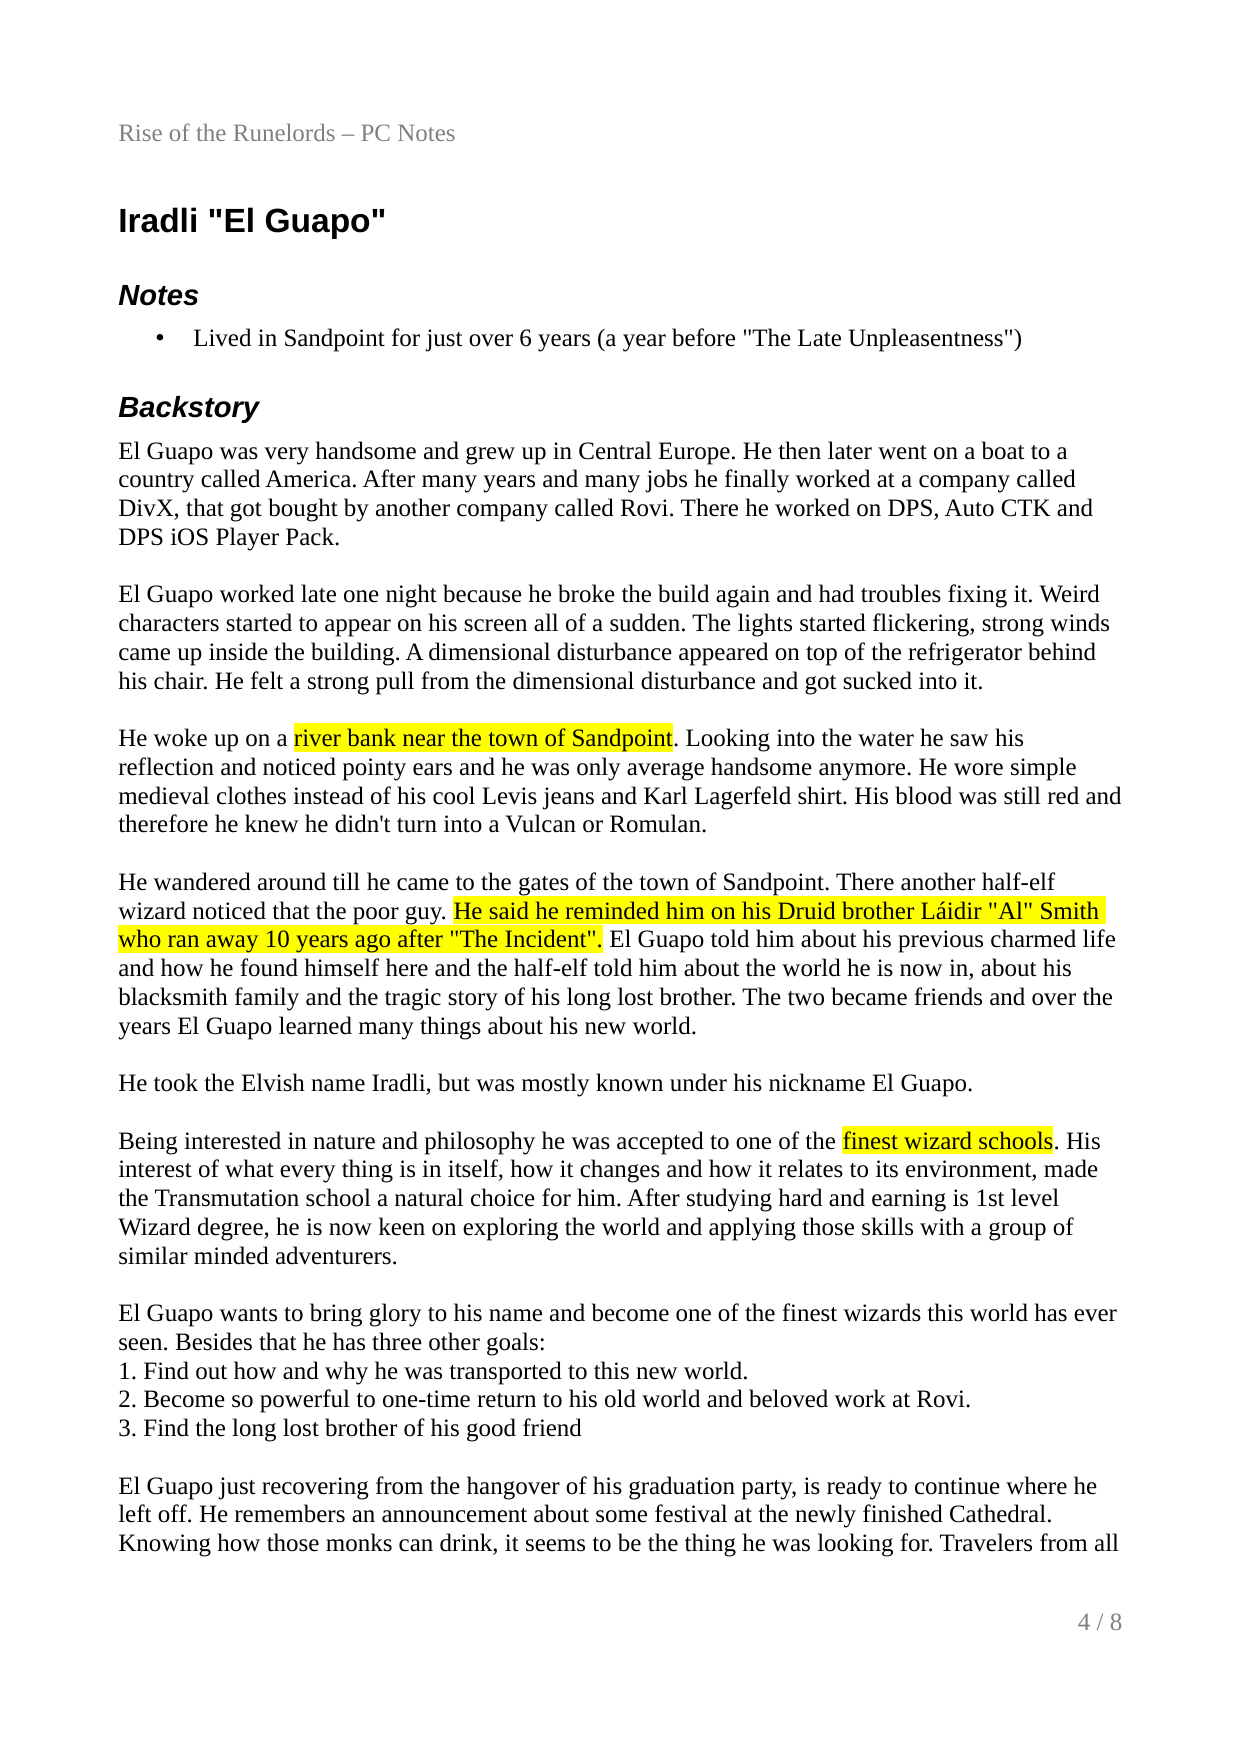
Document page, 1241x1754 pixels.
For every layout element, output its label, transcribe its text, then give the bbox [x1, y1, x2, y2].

list Lived in Sandpoint for just over 6 years (a year before "The Late Unpleasentness") [156, 323, 1122, 352]
subtitle Backstory [118, 390, 1122, 423]
subtitle Iradli "El Guapo" [118, 201, 1122, 240]
subtitle Notes [118, 277, 1122, 311]
text El Guapo was very handsome and grew up in Central Europe. He then later went on a boat to a country called America. After many years and many jobs he finally worked at a company called DivX, that got bought by another company called Rovi. There he worked on DPS, Auto CTK and DPS iOS Player Pack. El Guapo worked late one night because he broke the build again and had troubles fixing it. Weird characters started to appear on his screen all of a sudden. The lights started flickering, strong winds came up inside the building. A dimensional disturbance appeared on top of the refrigerator behind his chair. He felt a strong pull from the dimensional disturbance and got sucked into it. He woke up on a river bank near the town of Sandpoint. Looking into the water he saw his reflection and noticed pointy ears and he was only average handsome anymore. He wore simple medieval clothes instead of his cool Levis jeans and Karl Lagerfeld shirt. His blood was still red and therefore he knew he didn't turn into a Vulcan or Romulan. He wandered around till he came to the gates of the town of Sandpoint. There another half-elf wizard noticed that the poor guy. He said he reminded him on his Druid brother Láidir "Al" Smith who ran away 10 years ago after "The Incident". El Guapo told him about his previous charmed life and how he found himself here and the half-elf told him about the world he is now in, about his blacksmith family and the tragic story of his long lost brother. The two became friends and over the years El Guapo learned many things about his new world. He took the Elvish name Iradli, but was mostly known under his nickname El Guapo. Being interested in nature and philosophy he was accepted to one of the finest wizard schools. His interest of what every thing is in itself, how it changes and how it relates to its environment, made the Transmutation school a natural choice for him. After studying hard and earning is 1st level Wizard degree, he is now keen on exploring the world and applying those skills with a group of similar minded adventurers. El Guapo wants to bring glory to his name and become one of the finest wizards this world has ever seen. Besides that he has three other goals: 1. Find out how and why he was transported to this new world. 2. Become so powerful to one-time return to his old world and beloved work at Rovi. 3. Find the long lost brother of his good friend El Guapo just recovering from the hangover of his graduation party, is ready to continue where he left off. He remembers an announcement about some festival at the newly finished Cathedral. Knowing how those monks can drink, it seems to be the thing he was looking for. Travelers from all [118, 436, 1122, 1557]
